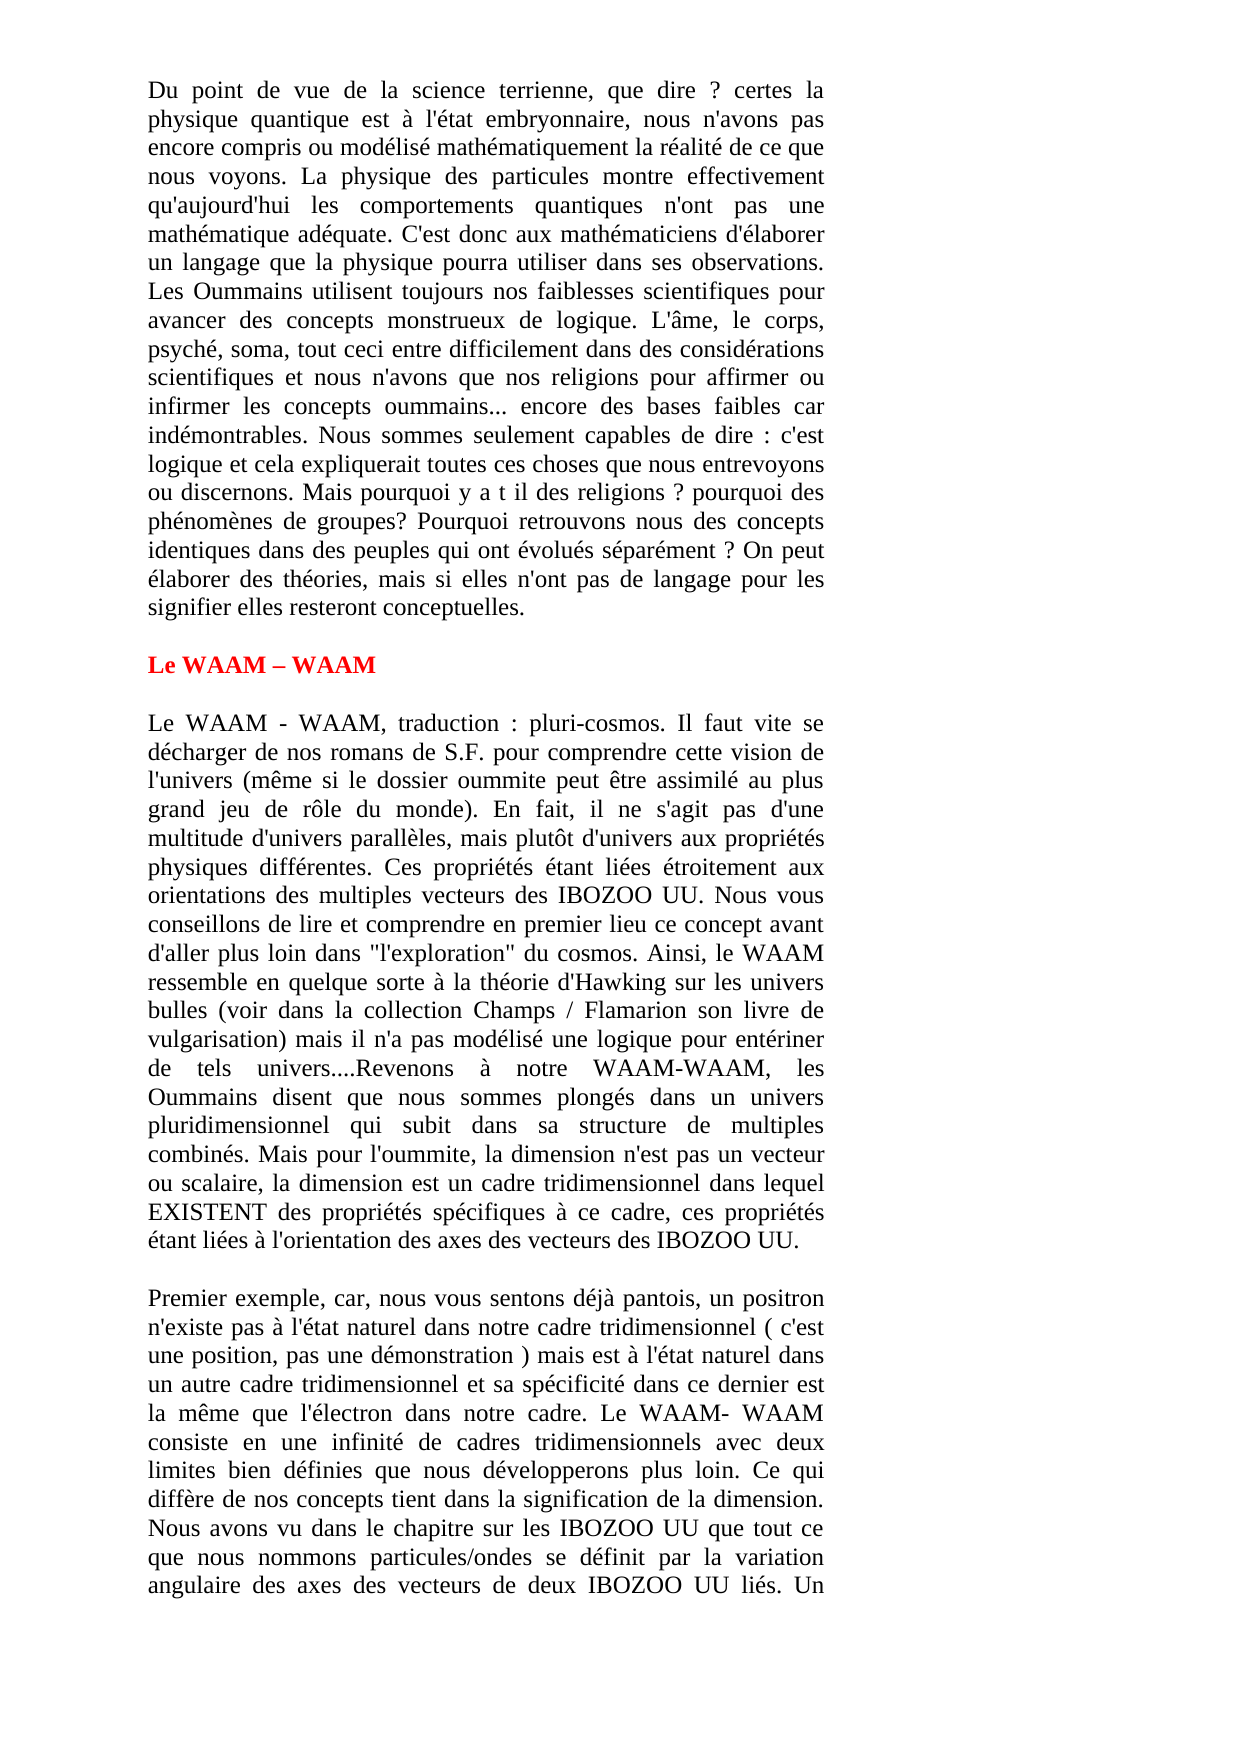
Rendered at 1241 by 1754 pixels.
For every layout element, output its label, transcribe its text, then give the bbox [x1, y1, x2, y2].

text Le WAAM - WAAM, traduction : pluri-cosmos. Il faut vite se décharger de nos romans de S.F. pour comprendre cette vision de l'univers (même si le dossier oummite peut être assimilé au plus grand jeu de rôle du monde). En fait, il ne s'agit pas d'une multitude d'univers parallèles, mais plutôt d'univers aux propriétés physiques différentes. Ces propriétés étant liées étroitement aux orientations des multiples vecteurs des IBOZOO UU. Nous vous conseillons de lire et comprendre en premier lieu ce concept avant d'aller plus loin dans "l'exploration" du cosmos. Ainsi, le WAAM ressemble en quelque sorte à la théorie d'Hawking sur les univers bulles (voir dans la collection Champs / Flamarion son livre de vulgarisation) mais il n'a pas modélisé une logique pour entériner de tels univers....Revenons à notre WAAM-WAAM, les Oummains disent que nous sommes plongés dans un univers pluridimensionnel qui subit dans sa structure de multiples combinés. Mais pour l'oummite, la dimension n'est pas un vecteur ou scalaire, la dimension est un cadre tridimensionnel dans lequel EXISTENT des propriétés spécifiques à ce cadre, ces propriétés étant liées à l'orientation des axes des vecteurs des IBOZOO UU. [148, 708, 825, 1254]
text Premier exemple, car, nous vous sentons déjà pantois, un positron n'existe pas à l'état naturel dans notre cadre tridimensionnel ( c'est une position, pas une démonstration ) mais est à l'état naturel dans un autre cadre tridimensionnel et sa spécificité dans ce dernier est la même que l'électron dans notre cadre. Le WAAM- WAAM consiste en une infinité de cadres tridimensionnels avec deux limites bien définies que nous développerons plus loin. Ce qui diffère de nos concepts tient dans la signification de la dimension. Nous avons vu dans le chapitre sur les IBOZOO UU que tout ce que nous nommons particules/ondes se définit par la variation angulaire des axes des vecteurs de deux IBOZOO UU liés. Un [148, 1283, 825, 1599]
text Le WAAM – WAAM [148, 650, 825, 679]
text Du point de vue de la science terrienne, que dire ? certes la physique quantique est à l'état embryonnaire, nous n'avons pas encore compris ou modélisé mathématiquement la réalité de ce que nous voyons. La physique des particules montre effectivement qu'aujourd'hui les comportements quantiques n'ont pas une mathématique adéquate. C'est donc aux mathématiciens d'élaborer un langage que la physique pourra utiliser dans ses observations. Les Oummains utilisent toujours nos faiblesses scientifiques pour avancer des concepts monstrueux de logique. L'âme, le corps, psyché, soma, tout ceci entre difficilement dans des considérations scientifiques et nous n'avons que nos religions pour affirmer ou infirmer les concepts oummains... encore des bases faibles car indémontrables. Nous sommes seulement capables de dire : c'est logique et cela expliquerait toutes ces choses que nous entrevoyons ou discernons. Mais pourquoi y a t il des religions ? pourquoi des phénomènes de groupes? Pourquoi retrouvons nous des concepts identiques dans des peuples qui ont évolués séparément ? On peut élaborer des théories, mais si elles n'ont pas de langage pour les signifier elles resteront conceptuelles. [148, 75, 825, 621]
